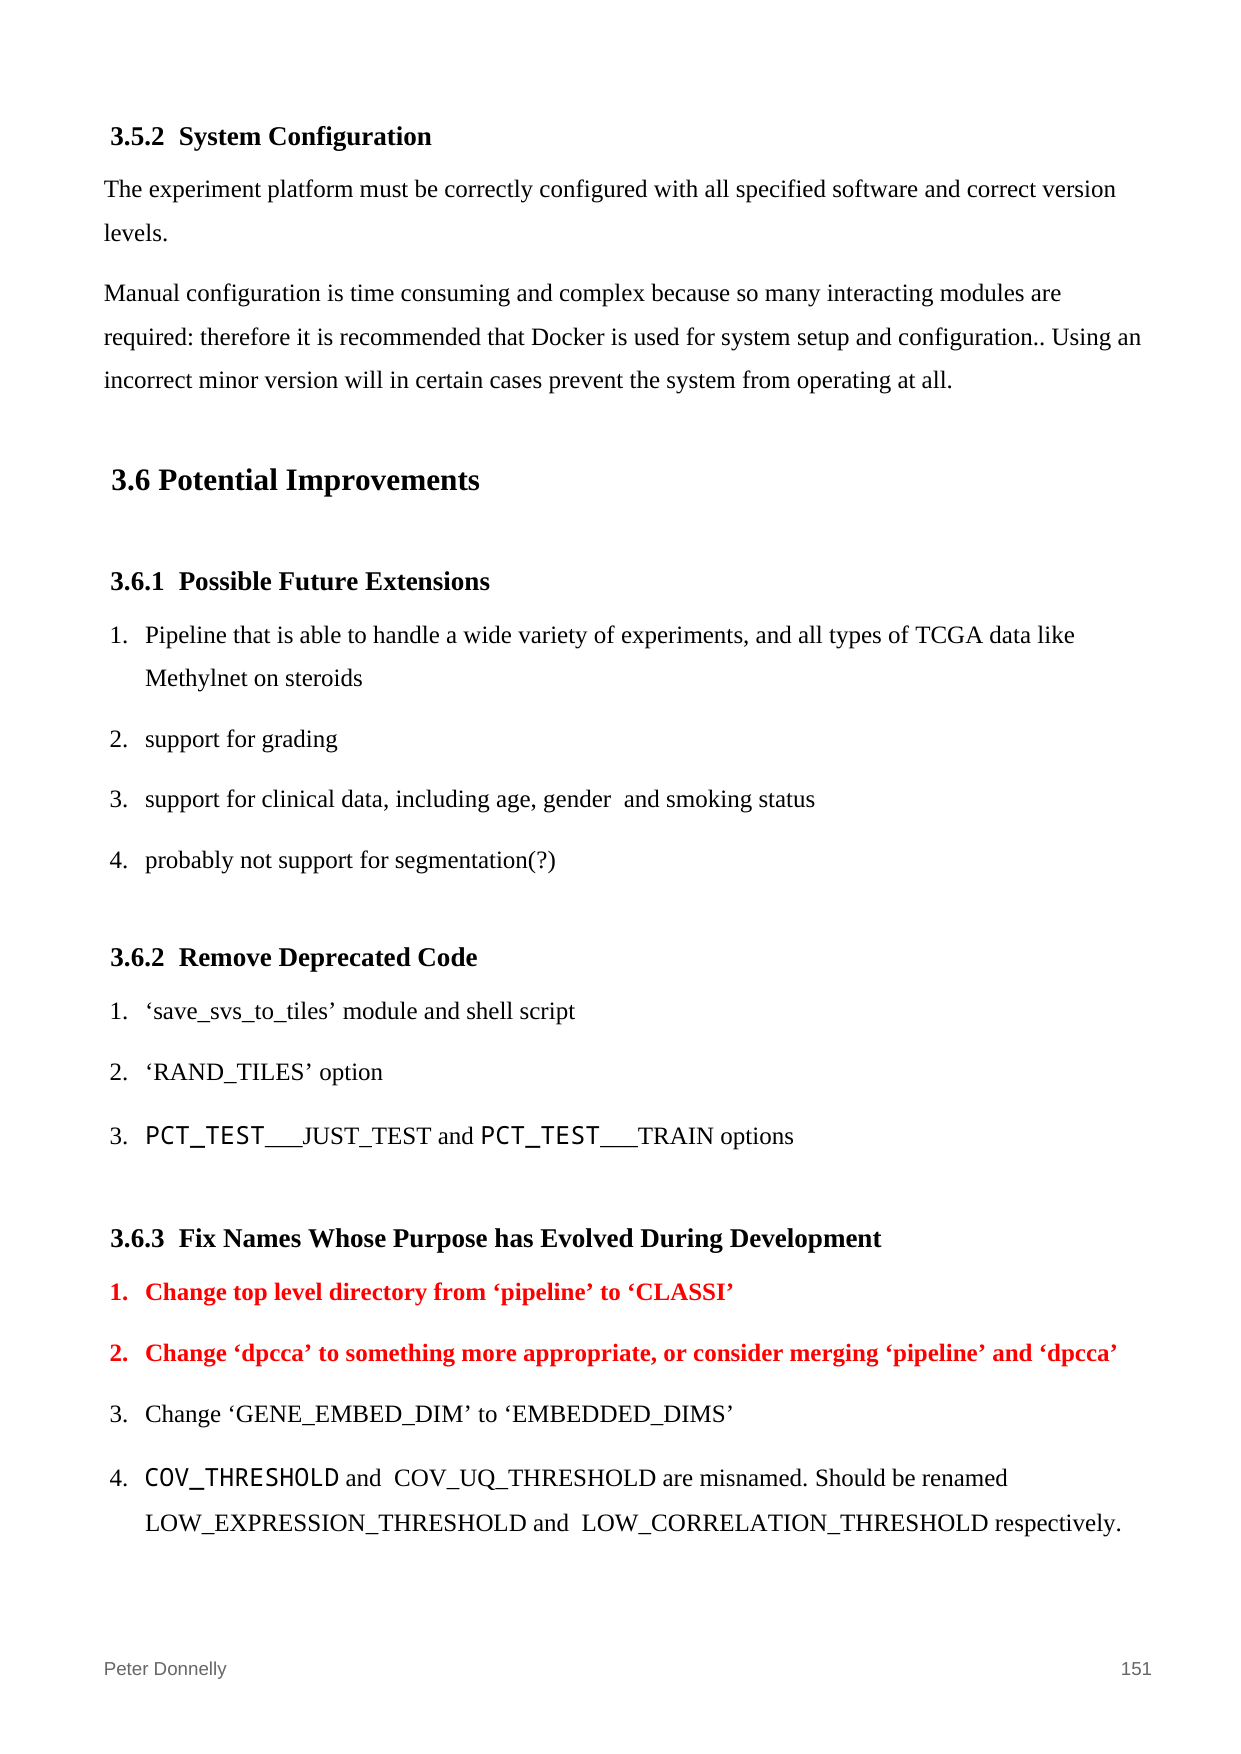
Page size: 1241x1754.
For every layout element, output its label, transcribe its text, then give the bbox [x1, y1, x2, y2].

list probably not support for segmentation(?) [109, 845, 1146, 874]
text Manual configuration is time consuming and complex because so many interacting modules are required: therefore it is recommended that Docker is used for system setup and configuration.. Using an incorrect minor version will in certain cases prevent the system from operating at all. [103, 278, 1146, 393]
list PCT_TEST___JUST_TEST and PCT_TEST___TRAIN options [109, 1118, 1146, 1152]
list COV_THRESHOLD and COV_UQ_THRESHOLD are misnamed. Should be renamed LOW_EXPRESSION_THRESHOLD and LOW_CORRELATION_THRESHOLD respectively. [109, 1459, 1146, 1537]
list Pipeline that is able to handle a wide variety of experiments, and all types of TCGA data like Methylnet on steroids [109, 620, 1146, 692]
text The experiment platform must be correctly configured with all specified software and correct version levels. [103, 174, 1146, 246]
list support for clinical data, including age, gender and smoking status [109, 784, 1146, 813]
list ‘save_svs_to_tiles’ module and shell script [109, 996, 1146, 1025]
list Change ‘GENE_EMBED_DIM’ to ‘EMBEDDED_DIMS’ [109, 1399, 1146, 1427]
list support for grading [109, 724, 1146, 752]
subtitle Potential Improvements [103, 461, 1146, 497]
list Change top level directory from ‘pipeline’ to ‘CLASSI’ [109, 1277, 1146, 1306]
subtitle Fix Names Whose Purpose has Evolved During Development [103, 1222, 1146, 1253]
list Change ‘dpcca’ to something more appropriate, or consider merging ‘pipeline’ and ‘dpcca’ [109, 1338, 1146, 1367]
list ‘RAND_TILES’ option [109, 1057, 1146, 1086]
subtitle Possible Future Extensions [103, 565, 1146, 596]
subtitle System Configuration [103, 120, 1146, 151]
subtitle Remove Deprecated Code [103, 942, 1146, 973]
